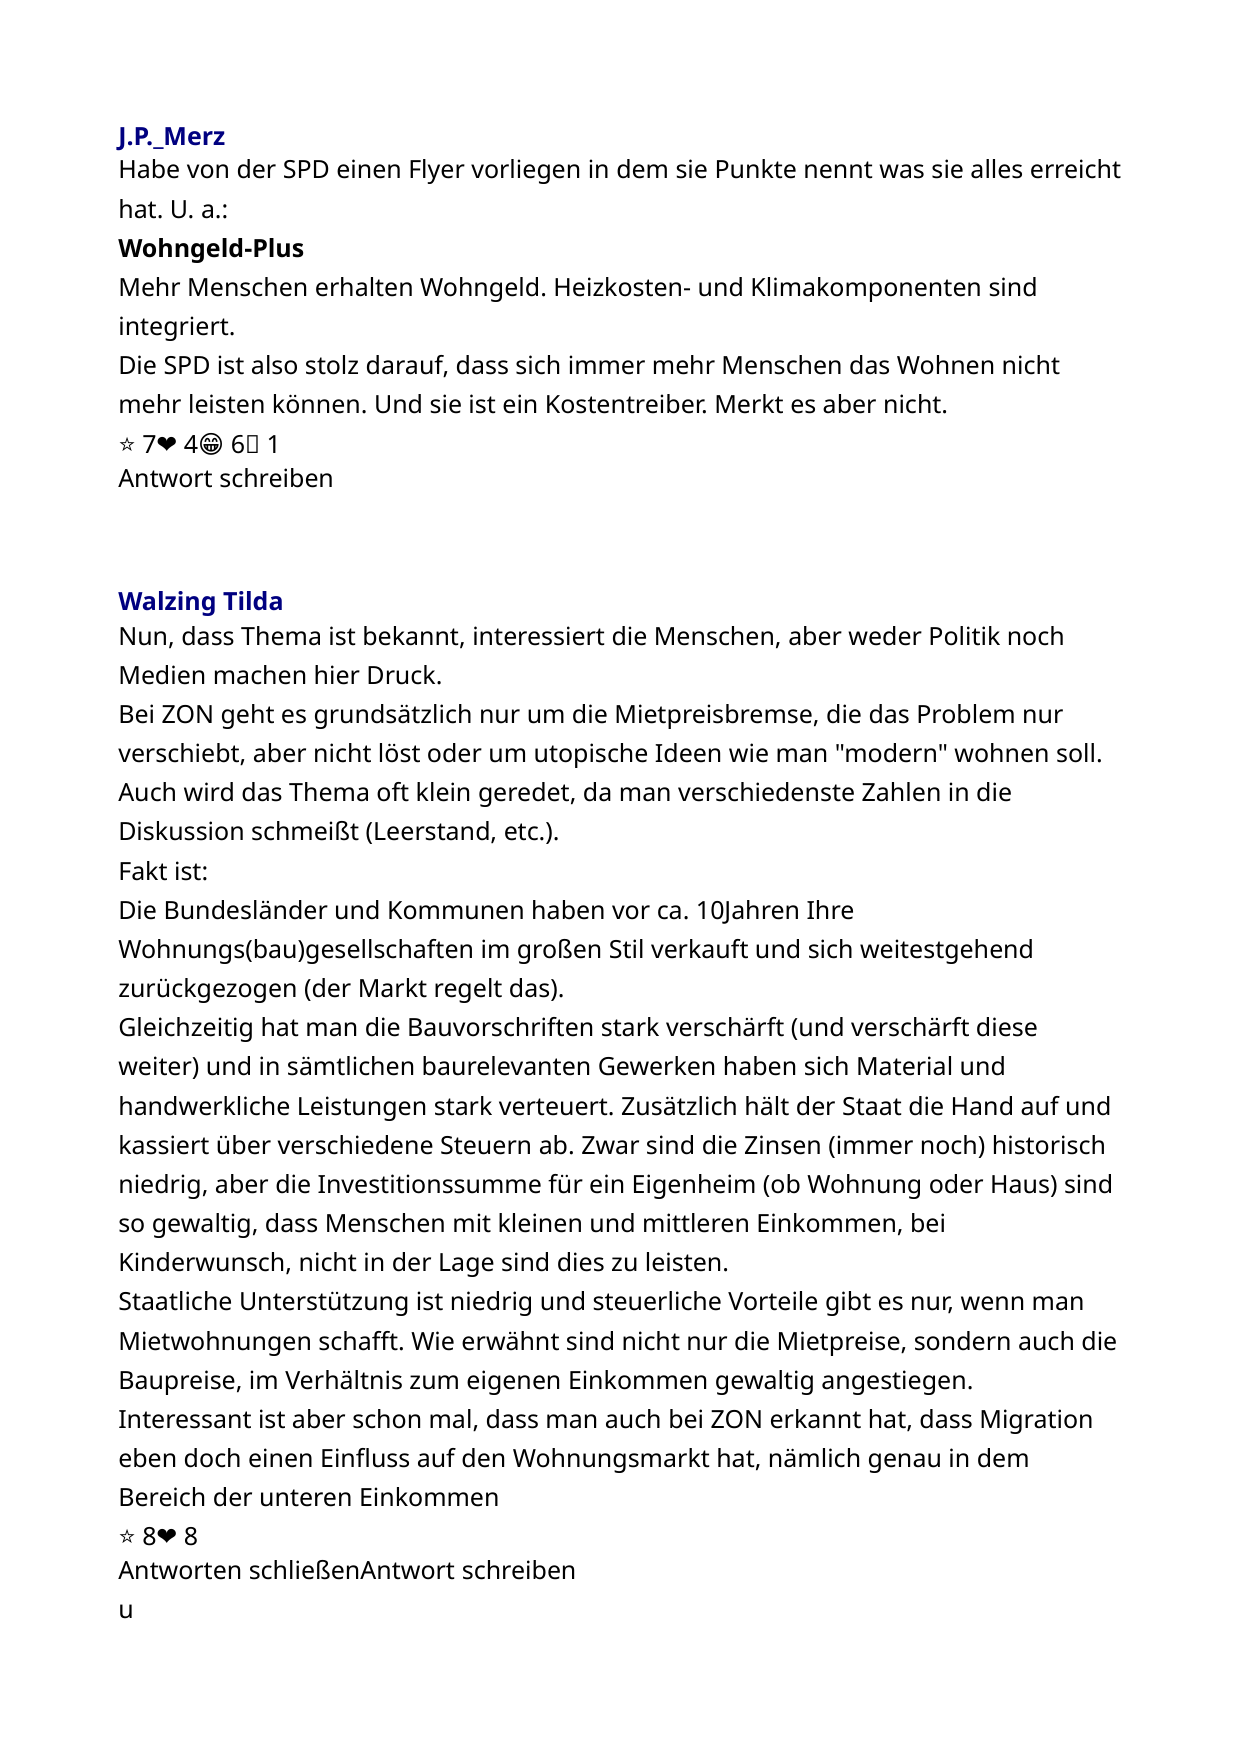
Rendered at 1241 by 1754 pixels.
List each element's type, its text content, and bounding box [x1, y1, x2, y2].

text Gleichzeitig hat man die Bauvorschriften stark verschärft (und verschärft diese weiter) und in sämtlichen baurelevanten Gewerken haben sich Material und handwerkliche Leistungen stark verteuert. Zusätzlich hält der Staat die Hand auf und kassiert über verschiedene Steuern ab. Zwar sind die Zinsen (immer noch) historisch niedrig, aber die Investitionssumme für ein Eigenheim (ob Wohnung oder Haus) sind so gewaltig, dass Menschen mit kleinen und mittleren Einkommen, bei Kinderwunsch, nicht in der Lage sind dies zu leisten. [118, 1010, 1122, 1279]
text Antwort schreiben [118, 460, 1122, 494]
text ⭐️ 8❤️ 8 [118, 1519, 1122, 1553]
subtitle Walzing Tilda [118, 584, 1122, 618]
text Die Bundesländer und Kommunen haben vor ca. 10Jahren Ihre Wohnungs(bau)gesellschaften im großen Stil verkauft und sich weitestgehend zurückgezogen (der Markt regelt das). [118, 892, 1122, 1005]
text Staatliche Unterstützung ist niedrig und steuerliche Vorteile gibt es nur, wenn man Mietwohnungen schafft. Wie erwähnt sind nicht nur die Mietpreise, sondern auch die Baupreise, im Verhältnis zum eigenen Einkommen gewaltig angestiegen. [118, 1284, 1122, 1396]
text Habe von der SPD einen Flyer vorliegen in dem sie Punkte nennt was sie alles erreicht hat. U. a.: [118, 152, 1122, 225]
text Antworten schließenAntwort schreiben [118, 1553, 1122, 1587]
text Fakt ist: [118, 853, 1122, 887]
text Die SPD ist also stolz darauf, dass sich immer mehr Menschen das Wohnen nicht mehr leisten können. Und sie ist ein Kostentreiber. Merkt es aber nicht. [118, 348, 1122, 421]
text Bei ZON geht es grundsätzlich nur um die Mietpreisbremse, die das Problem nur verschiebt, aber nicht löst oder um utopische Ideen wie man "modern" wohnen soll. [118, 696, 1122, 770]
text Interessant ist aber schon mal, dass man auch bei ZON erkannt hat, dass Migration eben doch einen Einfluss auf den Wohnungsmarkt hat, nämlich genau in dem Bereich der unteren Einkommen [118, 1401, 1122, 1514]
text Auch wird das Thema oft klein geredet, da man verschiedenste Zahlen in die Diskussion schmeißt (Leerstand, etc.). [118, 775, 1122, 848]
text u [118, 1592, 1122, 1626]
subtitle J.P._Merz [118, 118, 1122, 152]
text Nun, dass Thema ist bekannt, interessiert die Menschen, aber weder Politik noch Medien machen hier Druck. [118, 618, 1122, 691]
text ⭐️ 7❤️ 4😁 6🤨 1 [118, 426, 1122, 460]
text Wohngeld-Plus Mehr Menschen erhalten Wohngeld. Heizkosten- und Klimakomponenten sind integriert. [118, 231, 1122, 343]
